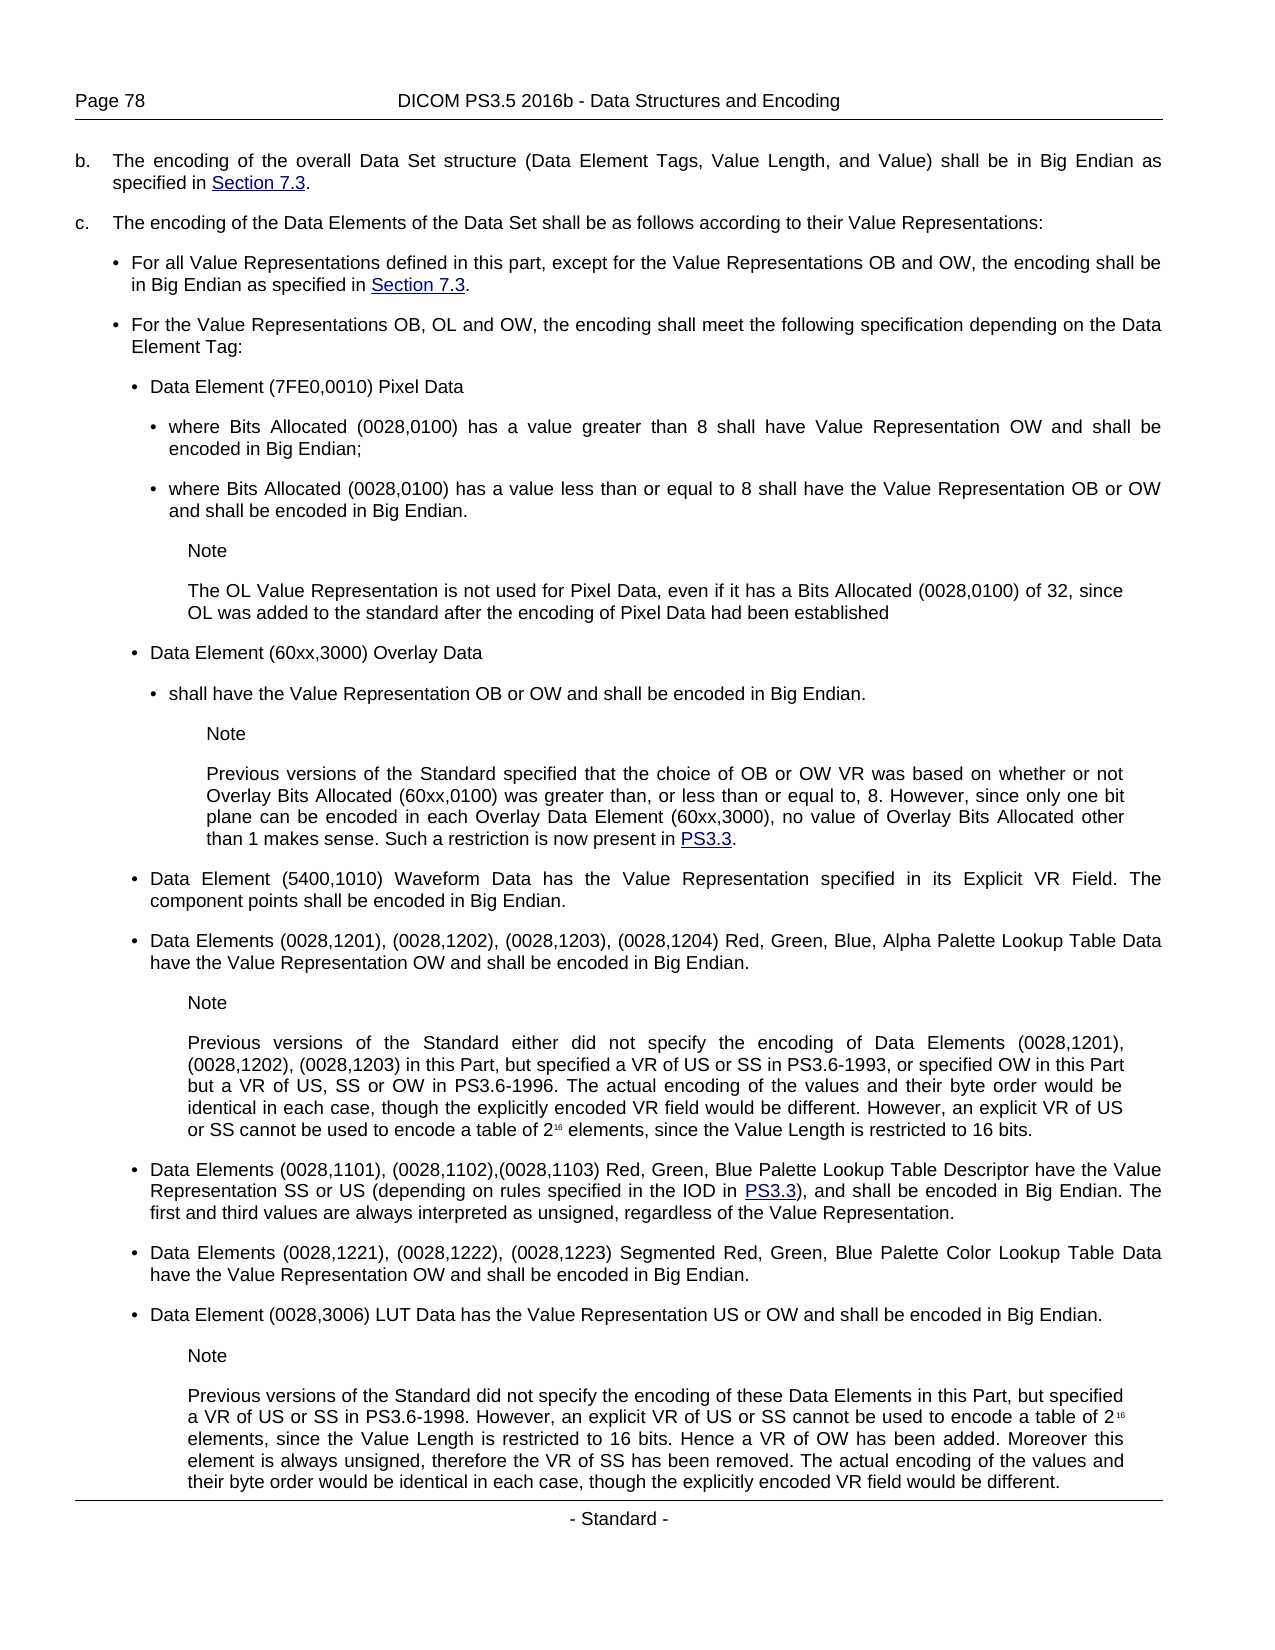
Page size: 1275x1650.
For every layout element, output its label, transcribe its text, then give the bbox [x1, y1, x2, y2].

list Note [187, 723, 1125, 744]
list For the Value Representations OB, OL and OW, the encoding shall meet the following specification depending on the Data Element Tag: [112, 314, 1162, 357]
list The encoding of the overall Data Set structure (Data Element Tags, Value Length, and Value) shall be in Big Endian as specified in Section 7.3. [75, 150, 1162, 193]
list The OL Value Representation is not used for Pixel Data, even if it has a Bits Allocated (0028,0100) of 32, since OL was added to the standard after the encoding of Pixel Data had been established [169, 580, 1125, 623]
list shall have the Value Representation OB or OW and shall be encoded in Big Endian. [150, 682, 1162, 704]
list For all Value Representations defined in this part, except for the Value Representations OB and OW, the encoding shall be in Big Endian as specified in Section 7.3. [112, 252, 1162, 295]
list Previous versions of the Standard either did not specify the encoding of Data Elements (0028,1201), (0028,1202), (0028,1203) in this Part, but specified a VR of US or SS in PS3.6-1993, or specified OW in this Part but a VR of US, SS or OW in PS3.6-1996. The actual encoding of the values and their byte order would be identical in each case, though the explicitly encoded VR field would be different. However, an explicit VR of US or SS cannot be used to encode a table of 216 elements, since the Value Length is restricted to 16 bits. [169, 1032, 1125, 1140]
list where Bits Allocated (0028,0100) has a value less than or equal to 8 shall have the Value Representation OB or OW and shall be encoded in Big Endian. [150, 478, 1162, 521]
list Previous versions of the Standard did not specify the encoding of these Data Elements in this Part, but specified a VR of US or SS in PS3.6-1998. However, an explicit VR of US or SS cannot be used to encode a table of 216 elements, since the Value Length is restricted to 16 bits. Hence a VR of OW has been added. Moreover this element is always unsigned, therefore the VR of SS has been removed. The actual encoding of the values and their byte order would be identical in each case, though the explicitly encoded VR field would be different. [169, 1385, 1125, 1492]
list Data Elements (0028,1101), (0028,1102),(0028,1103) Red, Green, Blue Palette Lookup Table Descriptor have the Value Representation SS or US (depending on rules specified in the IOD in PS3.3), and shall be encoded in Big Endian. The first and third values are always interpreted as unsigned, regardless of the Value Representation. [131, 1159, 1162, 1223]
list Data Element (7FE0,0010) Pixel Data [131, 376, 1162, 397]
list Data Elements (0028,1201), (0028,1202), (0028,1203), (0028,1204) Red, Green, Blue, Alpha Palette Lookup Table Data have the Value Representation OW and shall be encoded in Big Endian. [131, 930, 1162, 973]
list The encoding of the Data Elements of the Data Set shall be as follows according to their Value Representations: [75, 212, 1162, 233]
list where Bits Allocated (0028,0100) has a value greater than 8 shall have Value Representation OW and shall be encoded in Big Endian; [150, 416, 1162, 459]
list Note [169, 1344, 1125, 1366]
list Data Element (60xx,3000) Overlay Data [131, 642, 1162, 664]
list Data Element (5400,1010) Waveform Data has the Value Representation specified in its Explicit VR Field. The component points shall be encoded in Big Endian. [131, 868, 1162, 911]
list Previous versions of the Standard specified that the choice of OB or OW VR was based on whether or not Overlay Bits Allocated (60xx,0100) was greater than, or less than or equal to, 8. However, since only one bit plane can be encoded in each Overlay Data Element (60xx,3000), no value of Overlay Bits Allocated other than 1 makes sense. Such a restriction is now present in PS3.3. [187, 763, 1125, 849]
list Note [169, 540, 1125, 562]
list Data Element (0028,3006) LUT Data has the Value Representation US or OW and shall be encoded in Big Endian. [131, 1304, 1162, 1326]
list Data Elements (0028,1221), (0028,1222), (0028,1223) Segmented Red, Green, Blue Palette Color Lookup Table Data have the Value Representation OW and shall be encoded in Big Endian. [131, 1242, 1162, 1285]
list Note [169, 992, 1125, 1013]
